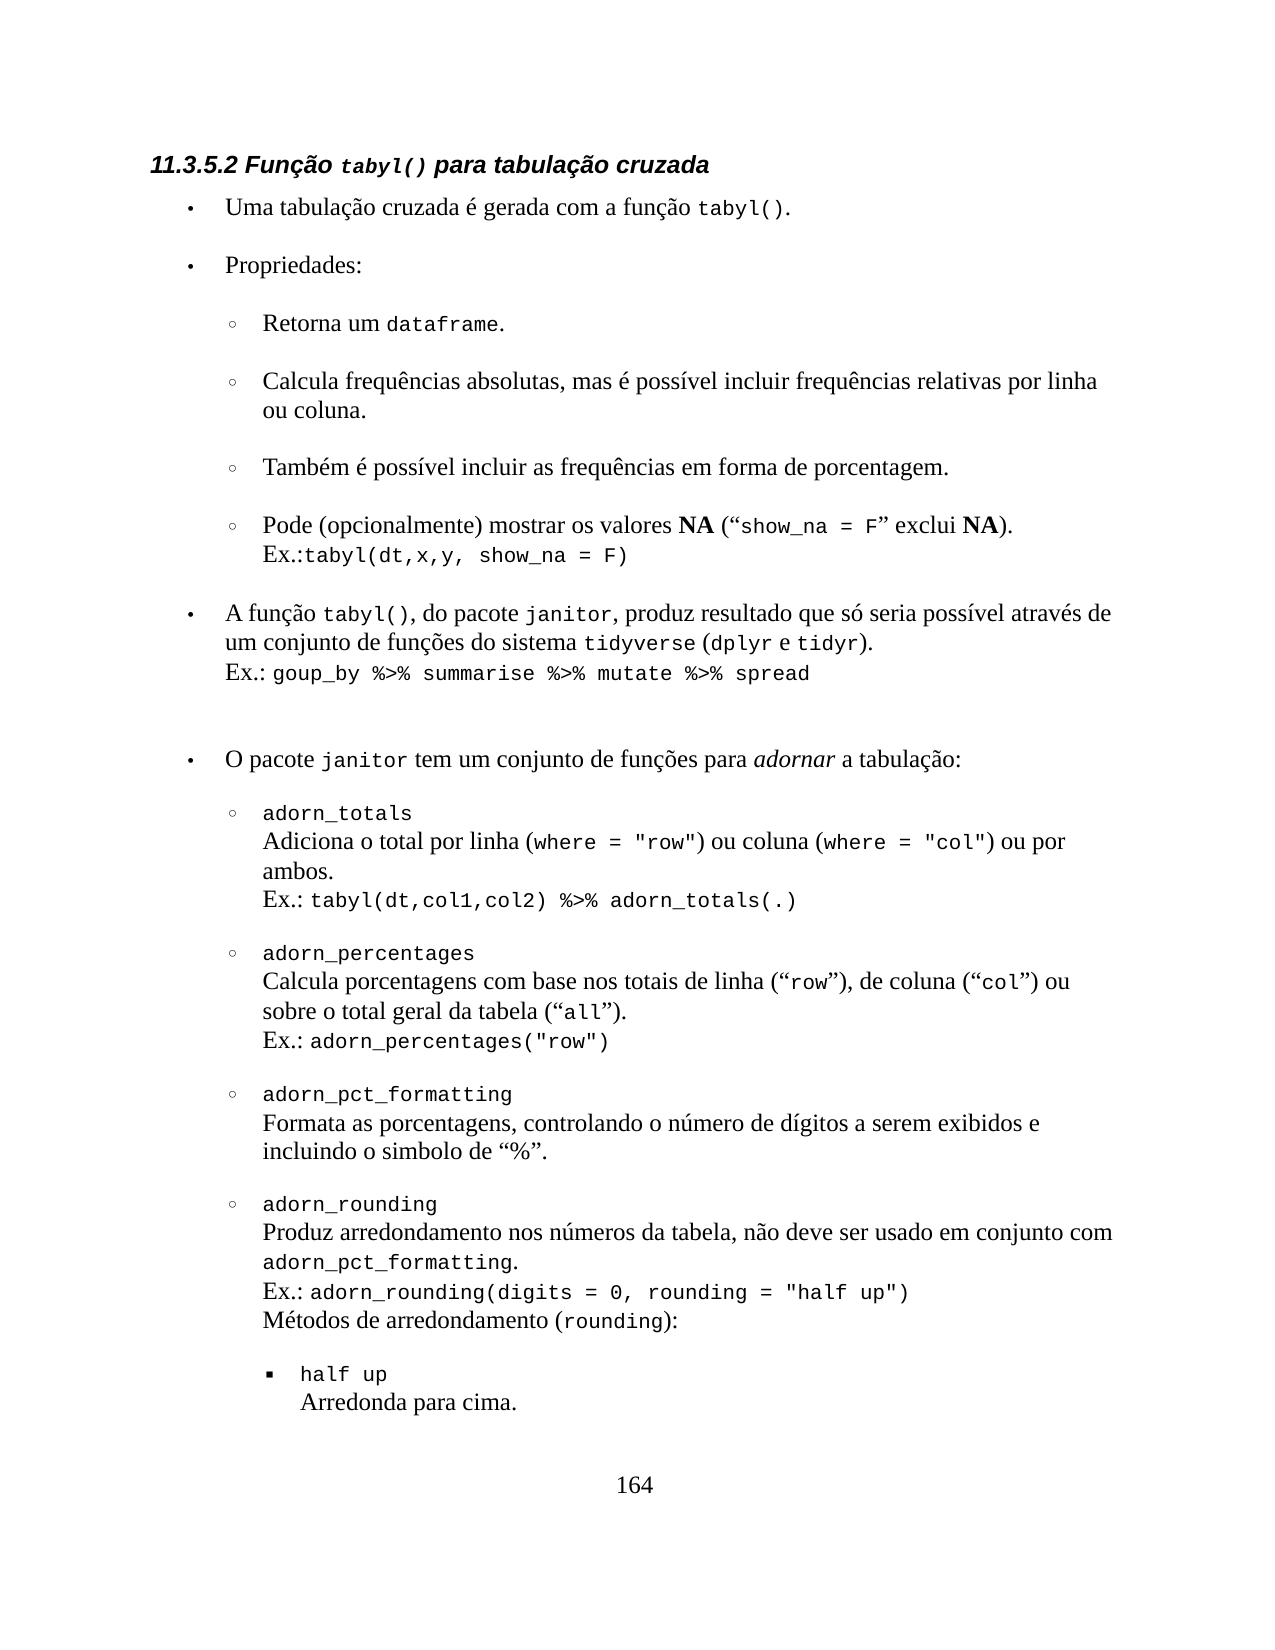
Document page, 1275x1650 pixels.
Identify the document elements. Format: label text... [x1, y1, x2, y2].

list O pacote janitor tem um conjunto de funções para adornar a tabulação: [187, 744, 1125, 802]
list adorn_totals Adiciona o total por linha (where = "row") ou coluna (where = "col") ou por ambos. Ex.: tabyl(dt,col1,col2) %>% adorn_totals(.) [225, 802, 1125, 943]
list Propriedades: [187, 250, 1125, 308]
list Retorna um dataframe. [225, 308, 1125, 366]
list Pode (opcionalmente) mostrar os valores NA (“show_na = F” exclui NA). Ex.:tabyl(dt,x,y, show_na = F) [225, 510, 1125, 598]
list Também é possível incluir as frequências em forma de porcentagem. [225, 452, 1125, 510]
subtitle 11.3.5.2 Função tabyl() para tabulação cruzada [150, 150, 1125, 179]
list adorn_pct_formatting Formata as porcentagens, controlando o número de dígitos a serem exibidos e incluindo o simbolo de “%”. [225, 1084, 1125, 1194]
list half up Arredonda para cima. Ex.: [262, 1364, 1125, 1416]
list Uma tabulação cruzada é gerada com a função tabyl(). [187, 192, 1125, 250]
list A função tabyl(), do pacote janitor, produz resultado que só seria possível através de um conjunto de funções do sistema tidyverse (dplyr e tidyr). Ex.: goup_by %>% summarise %>% mutate %>% spread [187, 598, 1125, 715]
list adorn_rounding Produz arredondamento nos números da tabela, não deve ser usado em conjunto com adorn_pct_formatting. Ex.: adorn_rounding(digits = 0, rounding = "half up") Métodos de arredondamento (rounding): [225, 1194, 1125, 1364]
list Calcula frequências absolutas, mas é possível incluir frequências relativas por linha ou coluna. [225, 366, 1125, 452]
list adorn_percentages Calcula porcentagens com base nos totais de linha (“row”), de coluna (“col”) ou sobre o total geral da tabela (“all”). Ex.: adorn_percentages("row") [225, 943, 1125, 1084]
